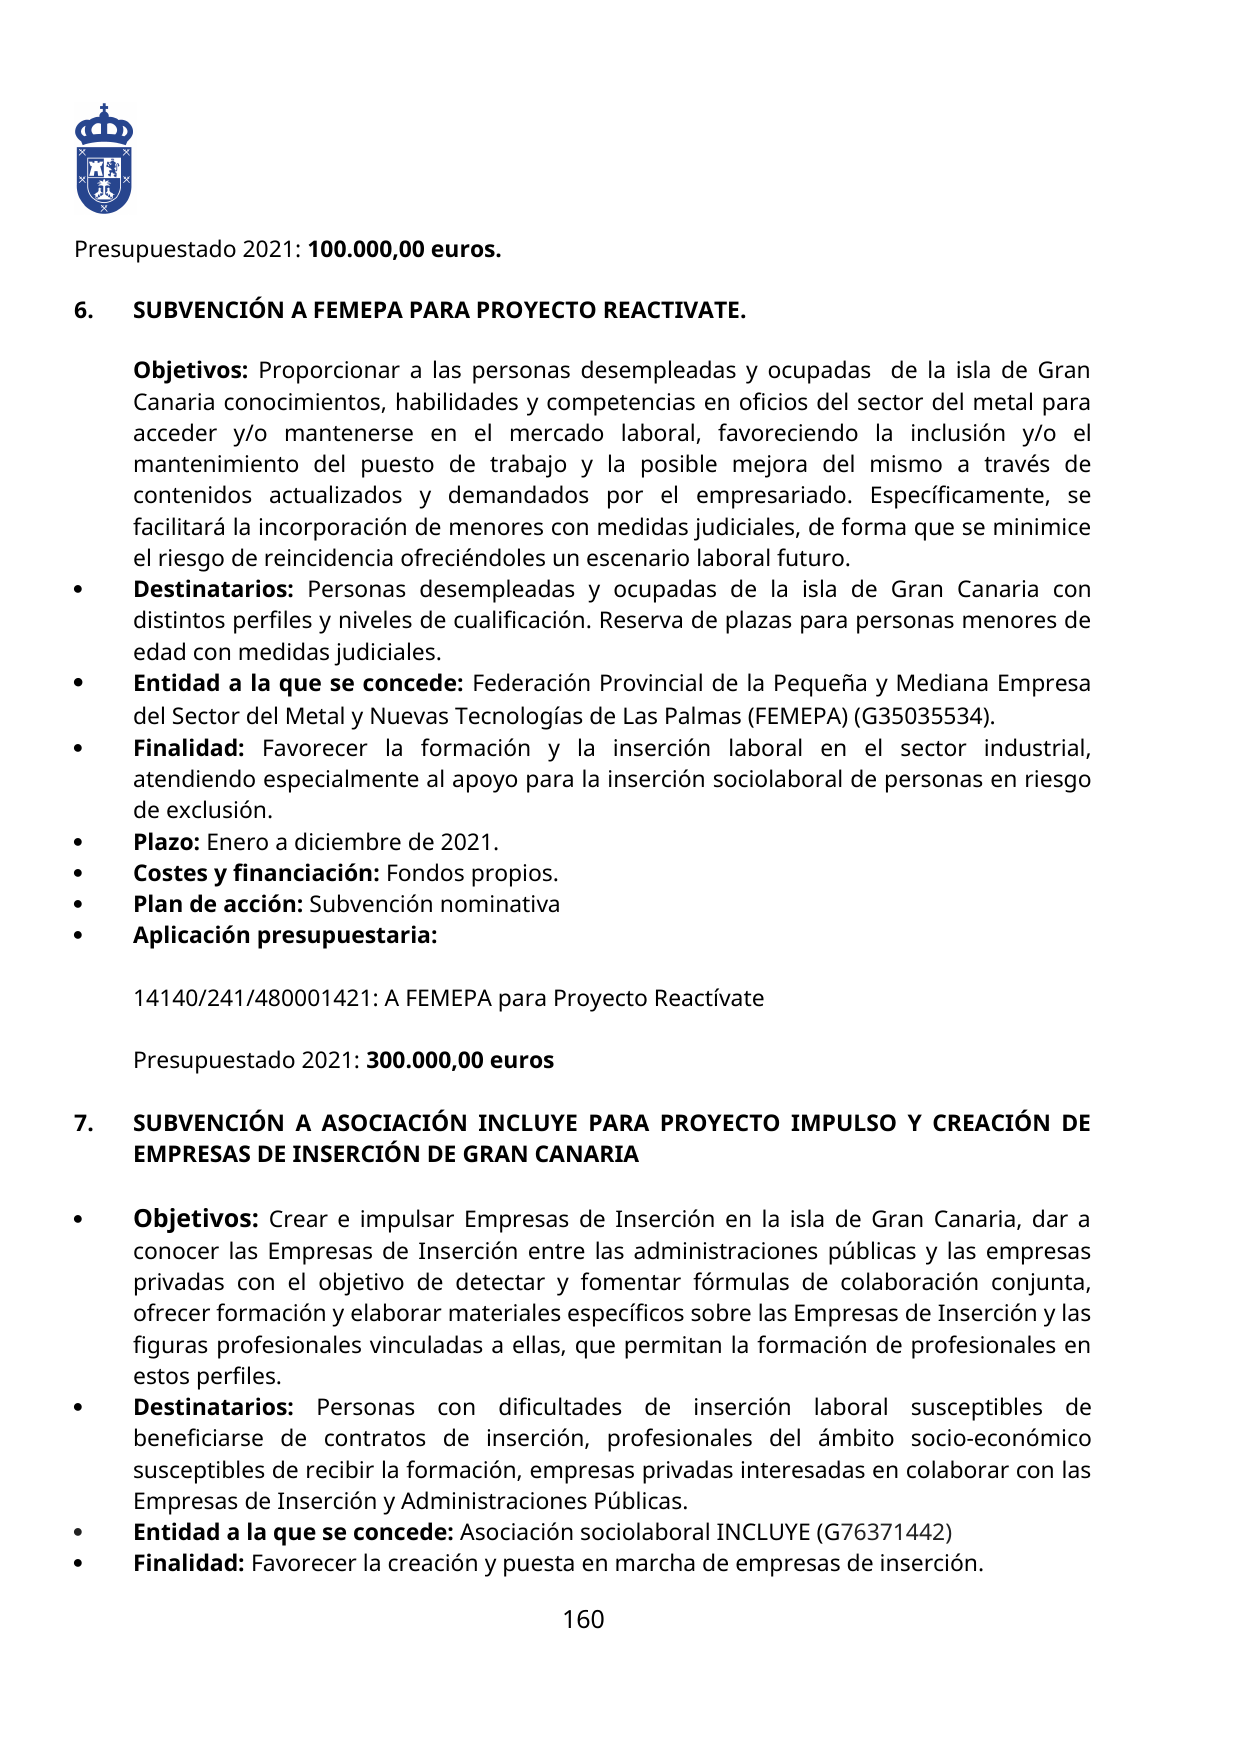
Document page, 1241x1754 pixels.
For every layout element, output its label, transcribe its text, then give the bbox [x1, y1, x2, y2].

list Entidad a la que se concede: Asociación sociolaboral INCLUYE (G76371442) [74, 1516, 1092, 1547]
list Finalidad: Favorecer la formación y la inserción laboral en el sector industrial, atendiendo especialmente al apoyo para la inserción sociolaboral de personas en riesgo de exclusión. [74, 732, 1092, 826]
text Objetivos: Proporcionar a las personas desempleadas y ocupadas de la isla de Gran Canaria conocimientos, habilidades y competencias en oficios del sector del metal para acceder y/o mantenerse en el mercado laboral, favoreciendo la inclusión y/o el mantenimiento del puesto de trabajo y la posible mejora del mismo a través de contenidos actualizados y demandados por el empresariado. Específicamente, se facilitará la incorporación de menores con medidas judiciales, de forma que se minimice el riesgo de reincidencia ofreciéndoles un escenario laboral futuro. [133, 354, 1092, 573]
picture [73, 102, 137, 215]
text Presupuestado 2021: 100.000,00 euros. [74, 233, 1092, 264]
list Destinatarios: Personas con dificultades de inserción laboral susceptibles de beneficiarse de contratos de inserción, profesionales del ámbito socio-económico susceptibles de recibir la formación, empresas privadas interesadas en colaborar con las Empresas de Inserción y Administraciones Públicas. [74, 1391, 1092, 1516]
list SUBVENCIÓN A ASOCIACIÓN INCLUYE PARA PROYECTO IMPULSO Y CREACIÓN DE EMPRESAS DE INSERCIÓN DE GRAN CANARIA [74, 1107, 1092, 1169]
text 14140/241/480001421: A FEMEPA para Proyecto Reactívate [133, 982, 1092, 1013]
list Aplicación presupuestaria: [74, 919, 1092, 951]
text Presupuestado 2021: 300.000,00 euros [133, 1044, 1092, 1076]
list Destinatarios: Personas desempleadas y ocupadas de la isla de Gran Canaria con distintos perfiles y niveles de cualificación. Reserva de plazas para personas menores de edad con medidas judiciales. [74, 573, 1092, 667]
list Finalidad: Favorecer la creación y puesta en marcha de empresas de inserción. [74, 1547, 1092, 1578]
list Entidad a la que se concede: Federación Provincial de la Pequeña y Mediana Empresa del Sector del Metal y Nuevas Tecnologías de Las Palmas (FEMEPA) (G35035534). [74, 667, 1092, 732]
list SUBVENCIÓN A FEMEPA PARA PROYECTO REACTIVATE. [74, 294, 1092, 325]
list Costes y financiación: Fondos propios. [74, 857, 1092, 888]
list Objetivos: Crear e impulsar Empresas de Inserción en la isla de Gran Canaria, dar a conocer las Empresas de Inserción entre las administraciones públicas y las empresas privadas con el objetivo de detectar y fomentar fórmulas de colaboración conjunta, ofrecer formación y elaborar materiales específicos sobre las Empresas de Inserción y las figuras profesionales vinculadas a ellas, que permitan la formación de profesionales en estos perfiles. [74, 1201, 1092, 1391]
list Plazo: Enero a diciembre de 2021. [74, 826, 1092, 857]
list Plan de acción: Subvención nominativa [74, 888, 1092, 919]
